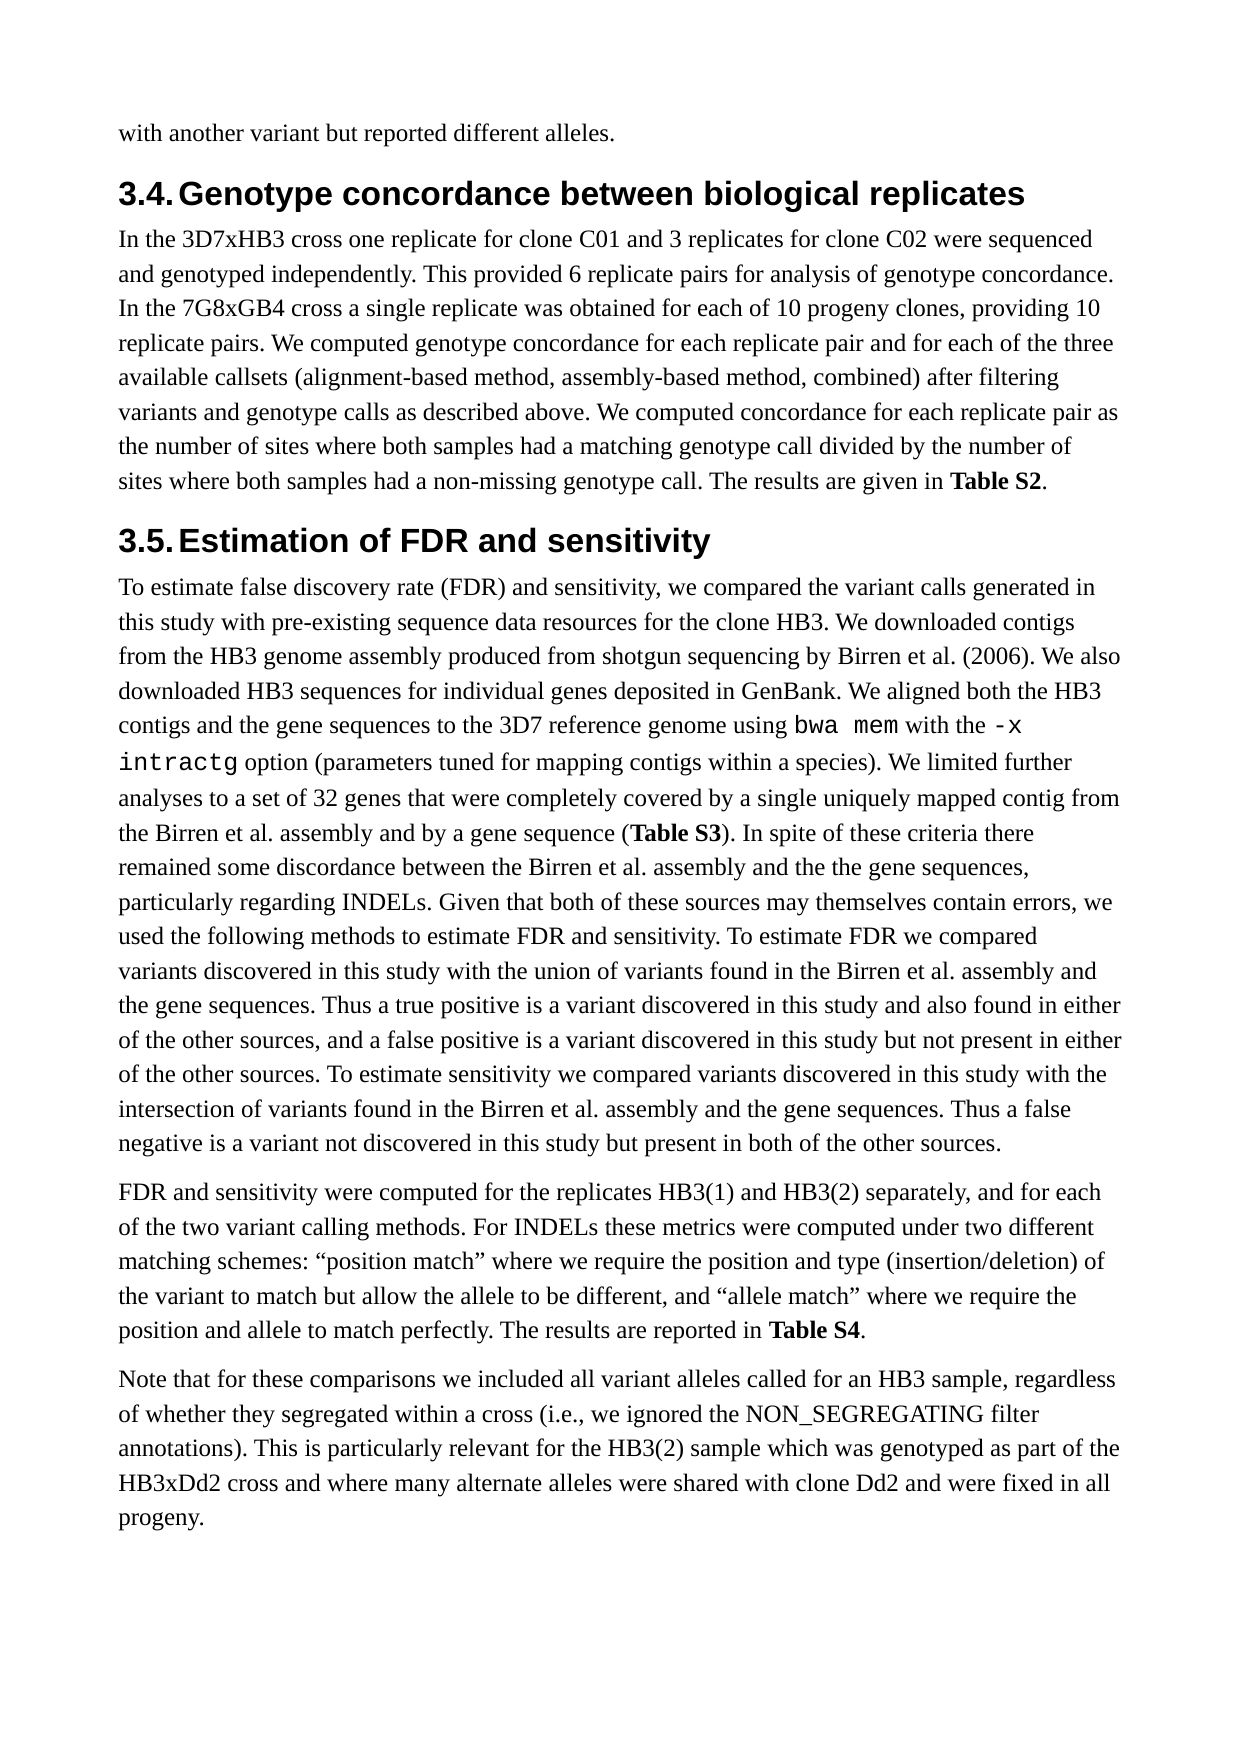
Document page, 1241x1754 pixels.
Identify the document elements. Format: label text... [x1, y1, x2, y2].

subtitle Estimation of FDR and sensitivity [118, 521, 1122, 560]
text FDR and sensitivity were computed for the replicates HB3(1) and HB3(2) separately, and for each of the two variant calling methods. For INDELs these metrics were computed under two different matching schemes: “position match” where we require the position and type (insertion/deletion) of the variant to match but allow the allele to be different, and “allele match” where we require the position and allele to match perfectly. The results are reported in Table S4. [118, 1177, 1122, 1344]
text In the 3D7xHB3 cross one replicate for clone C01 and 3 replicates for clone C02 were sequenced and genotyped independently. This provided 6 replicate pairs for analysis of genotype concordance. In the 7G8xGB4 cross a single replicate was obtained for each of 10 progeny clones, providing 10 replicate pairs. We computed genotype concordance for each replicate pair and for each of the three available callsets (alignment-based method, assembly-based method, combined) after filtering variants and genotype calls as described above. We computed concordance for each replicate pair as the number of sites where both samples had a matching genotype call divided by the number of sites where both samples had a non-missing genotype call. The results are given in Table S2. [118, 224, 1122, 495]
text To estimate false discovery rate (FDR) and sensitivity, we compared the variant calls generated in this study with pre-existing sequence data resources for the clone HB3. We downloaded contigs from the HB3 genome assembly produced from shotgun sequencing by Birren et al. (2006)⁠. We also downloaded HB3 sequences for individual genes deposited in GenBank. We aligned both the HB3 contigs and the gene sequences to the 3D7 reference genome using bwa mem with the -x intractg option (parameters tuned for mapping contigs within a species). We limited further analyses to a set of 32 genes that were completely covered by a single uniquely mapped contig from the Birren et al. assembly and by a gene sequence (Table S3). In spite of these criteria there remained some discordance between the Birren et al. assembly and the the gene sequences, particularly regarding INDELs. Given that both of these sources may themselves contain errors, we used the following methods to estimate FDR and sensitivity. To estimate FDR we compared variants discovered in this study with the union of variants found in the Birren et al. assembly and the gene sequences. Thus a true positive is a variant discovered in this study and also found in either of the other sources, and a false positive is a variant discovered in this study but not present in either of the other sources. To estimate sensitivity we compared variants discovered in this study with the intersection of variants found in the Birren et al. assembly and the gene sequences. Thus a false negative is a variant not discovered in this study but present in both of the other sources. [118, 572, 1122, 1157]
subtitle Genotype concordance between biological replicates [118, 173, 1122, 212]
text Note that for these comparisons we included all variant alleles called for an HB3 sample, regardless of whether they segregated within a cross (i.e., we ignored the NON_SEGREGATING filter annotations). This is particularly relevant for the HB3(2) sample which was genotyped as part of the HB3xDd2 cross and where many alternate alleles were shared with clone Dd2 and were fixed in all progeny. [118, 1364, 1122, 1531]
text with another variant but reported different alleles. [118, 118, 1122, 147]
